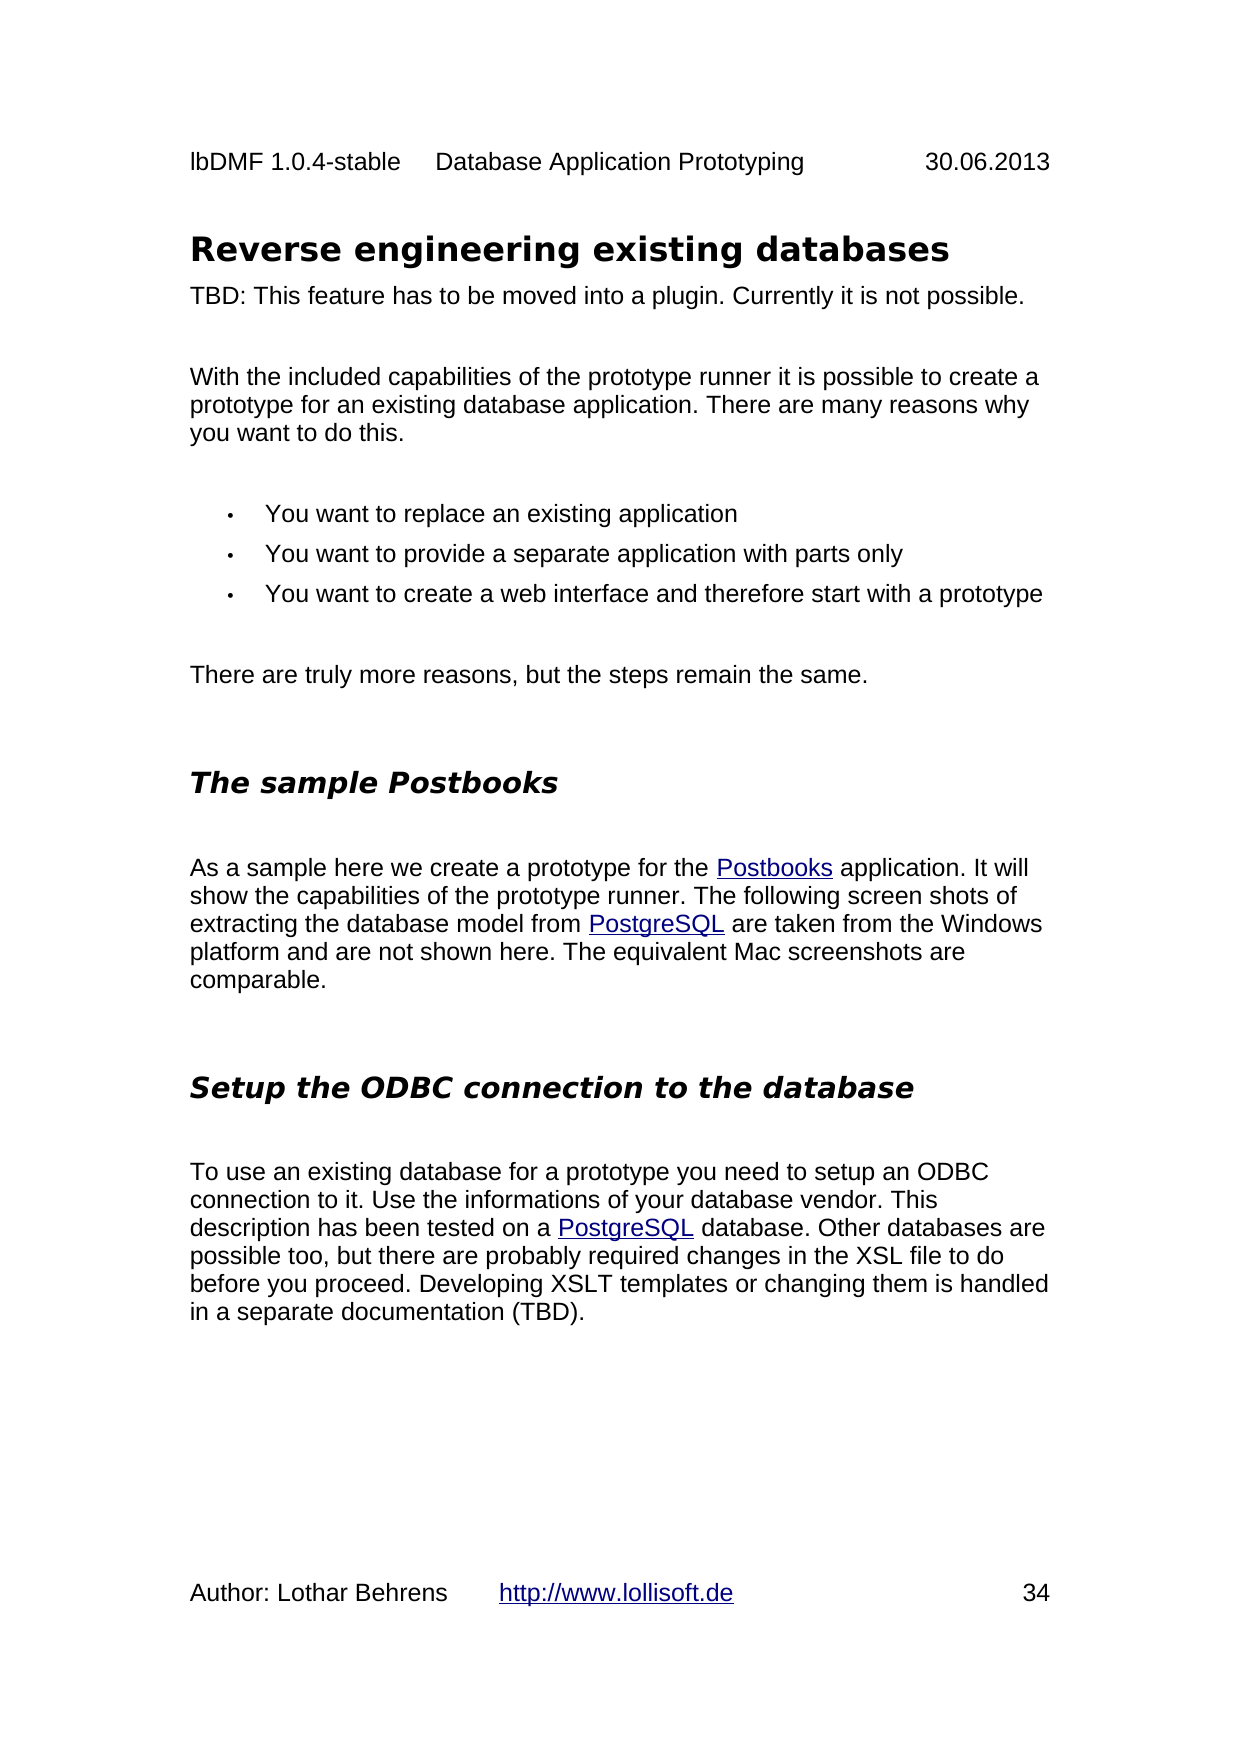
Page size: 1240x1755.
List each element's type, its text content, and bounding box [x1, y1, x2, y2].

list You want to create a web interface and therefore start with a prototype [227, 580, 1050, 608]
subtitle Setup the ODBC connection to the database [189, 1071, 1050, 1105]
list You want to provide a separate application with parts only [227, 540, 1050, 568]
text To use an existing database for a prototype you need to setup an ODBC connection to it. Use the informations of your database vendor. This description has been tested on a PostgreSQL database. Other databases are possible too, but there are probably required changes in the XSL file to do before you proceed. Developing XSLT templates or changing them is handled in a separate documentation (TBD). [189, 1158, 1050, 1326]
subtitle The sample Postbooks [189, 767, 1050, 801]
text As a sample here we create a prototype for the Postbooks application. It will show the capabilities of the prototype runner. The following screen shots of extracting the database model from PostgreSQL are taken from the Windows platform and are not shown here. The equivalent Mac screenshots are comparable. [189, 854, 1050, 993]
text With the included capabilities of the prototype runner it is possible to create a prototype for an existing database application. There are many reasons why you want to do this. [189, 363, 1050, 446]
list You want to replace an existing application [227, 499, 1050, 527]
subtitle Reverse engineering existing databases [189, 230, 1050, 269]
text There are truly more reasons, but the steps remain the same. [189, 661, 1050, 689]
text TBD: This feature has to be moved into a plugin. Currently it is not possible. [189, 282, 1050, 310]
